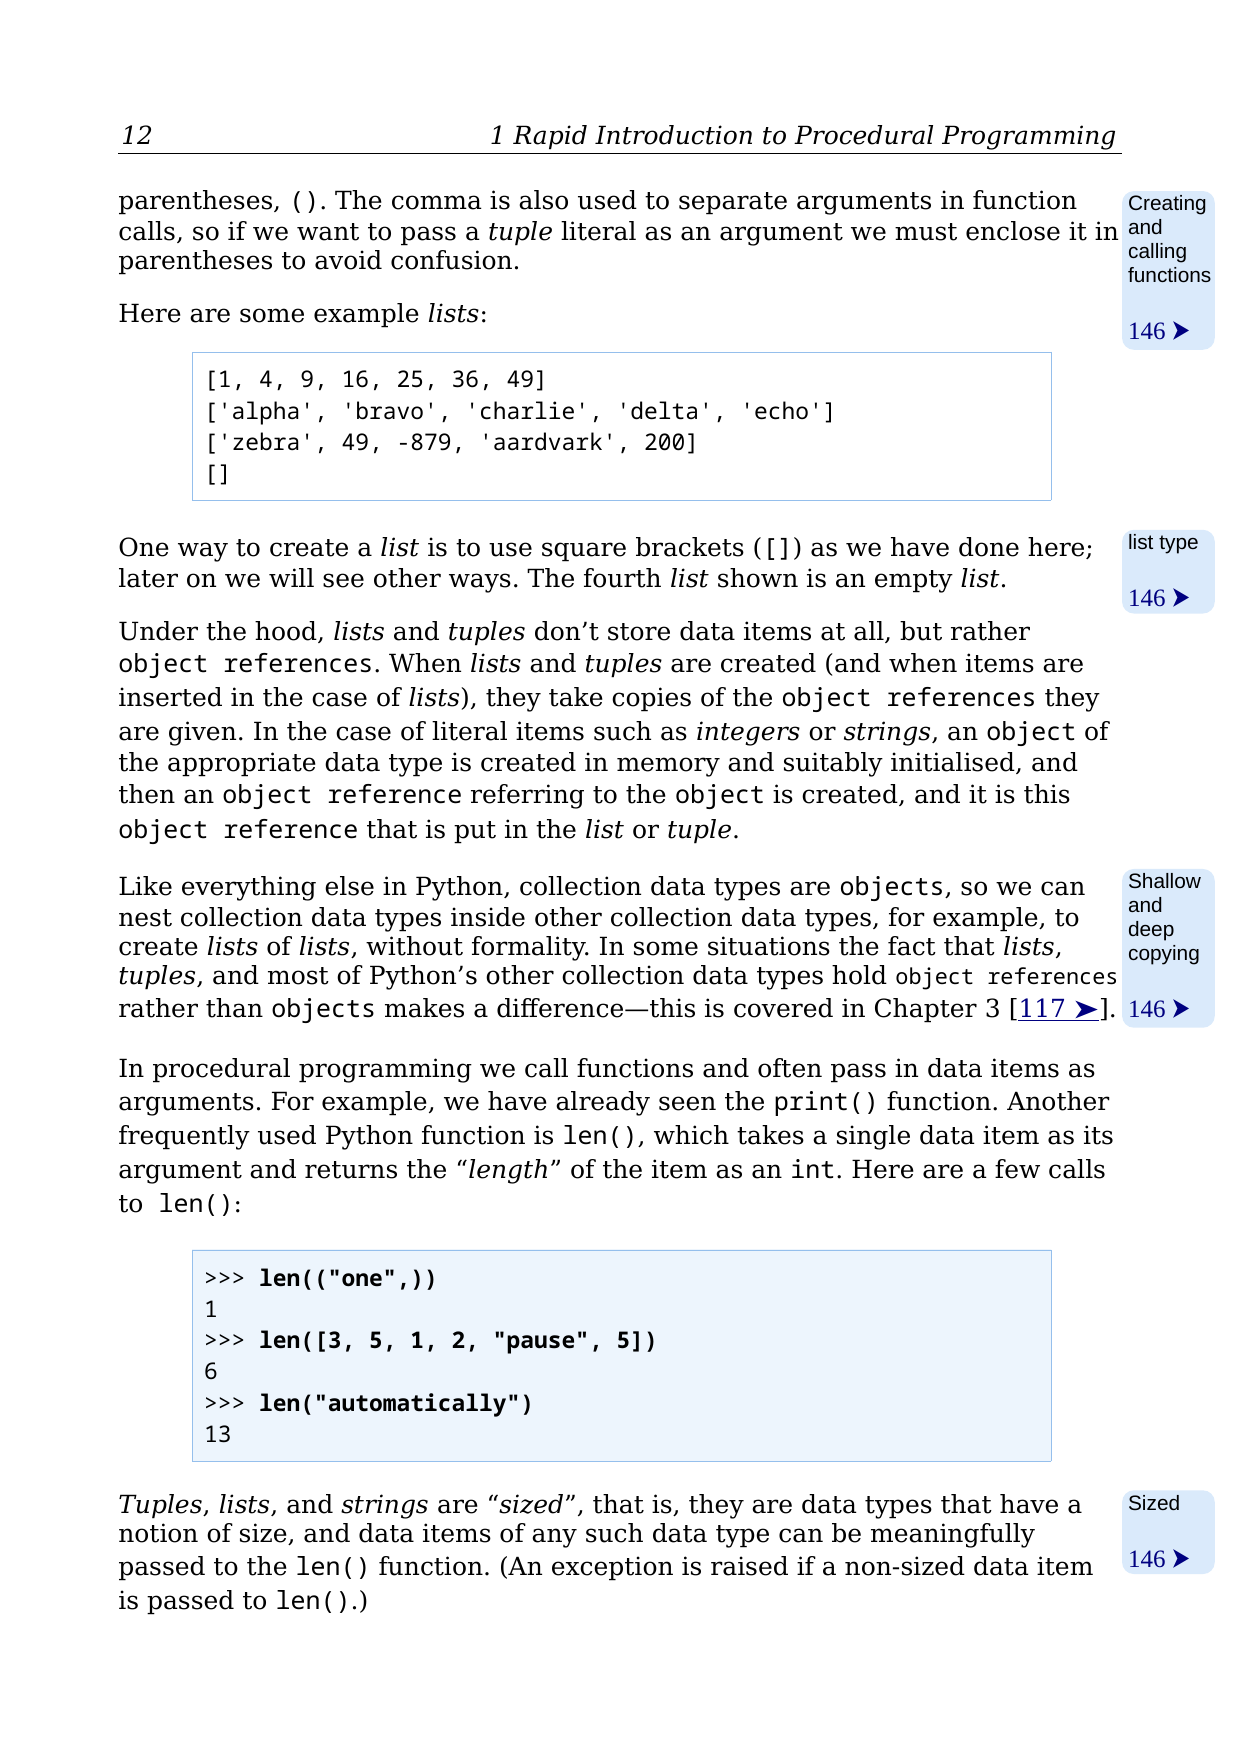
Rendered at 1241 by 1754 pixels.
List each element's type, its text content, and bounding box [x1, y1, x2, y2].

text In procedural programming we call functions and often pass in data items as arguments. For example, we have already seen the print() function. Another frequently used Python function is len(), which takes a single data item as its argument and returns the “length” of the item as an int. Here are a few calls to len(): [118, 1055, 1122, 1220]
text One way to create a list is to use square brackets ([]) as we have done here; later on we will see other ways. The fourth list shown is an empty list. [118, 530, 1122, 593]
text 13 [193, 1406, 1051, 1461]
text Tuples, lists, and strings are “sized”, that is, they are data types that have a notion of size, and data items of any such data type can be meaningfully passed to the len() function. (An exception is raised if a non-sized data item is passed to len().) [118, 1490, 1122, 1617]
text ['alpha', 'bravo', 'charlie', 'delta', 'echo'] [193, 383, 1051, 414]
text 1 [193, 1281, 1051, 1312]
text [1, 4, 9, 16, 25, 36, 49] [193, 353, 1051, 383]
text ['zebra', 49, -879, 'aardvark', 200] [193, 414, 1051, 445]
text Here are some example lists: [118, 299, 1122, 328]
text 6 [193, 1343, 1051, 1374]
text Under the hood, lists and tuples don’t store data items at all, but rather object references. When lists and tuples are created (and when items are inserted in the case of lists), they take copies of the object references they are given. In the case of literal items such as integers or strings, an object of the appropriate data type is created in memory and suitably initialised, and then an object reference referring to the object is created, and it is this object reference that is put in the list or tuple. [118, 617, 1122, 845]
text [] [193, 445, 1051, 500]
text >>> len("automatically") [193, 1374, 1051, 1406]
text >>> len(("one",)) [193, 1251, 1051, 1281]
text parentheses, (). The comma is also used to separate arguments in function calls, so if we want to pass a tuple literal as an argument we must enclose it in parentheses to avoid confusion. [118, 183, 1122, 275]
text >>> len([3, 5, 1, 2, "pause", 5]) [193, 1312, 1051, 1343]
text Like everything else in Python, collection data types are objects, so we can nest collection data types inside other collection data types, for example, to create lists of lists, without formality. In some situations the fact that lists, tuples, and most of Python’s other collection data types hold object references rather than objects makes a difference—this is covered in Chapter 3 [117 ➤]. [118, 869, 1122, 1025]
